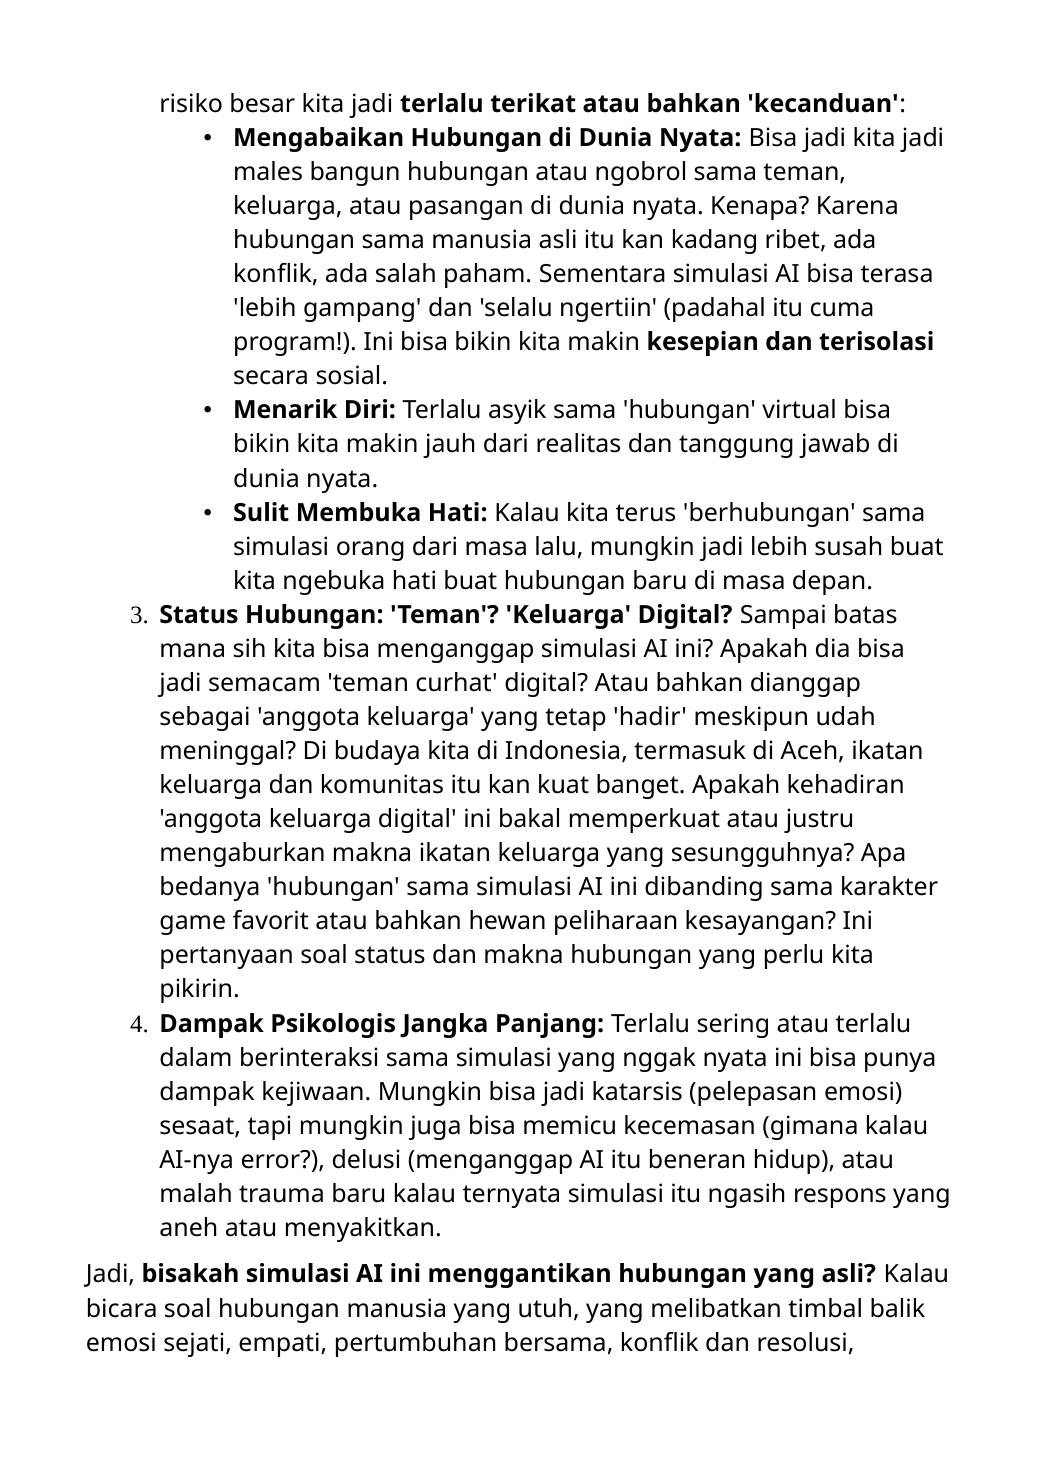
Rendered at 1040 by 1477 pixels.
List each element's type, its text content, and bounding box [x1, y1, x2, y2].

text Jadi, bisakah simulasi AI ini menggantikan hubungan yang asli? Kalau bicara soal hubungan manusia yang utuh, yang melibatkan timbal balik emosi sejati, empati, pertumbuhan bersama, konflik dan resolusi, [86, 1256, 954, 1358]
list Sulit Membuka Hati: Kalau kita terus 'berhubungan' sama simulasi orang dari masa lalu, mungkin jadi lebih susah buat kita ngebuka hati buat hubungan baru di masa depan. [203, 494, 954, 596]
list risiko besar kita jadi terlalu terikat atau bahkan 'kecanduan': [130, 86, 954, 119]
list Status Hubungan: 'Teman'? 'Keluarga' Digital? Sampai batas mana sih kita bisa menganggap simulasi AI ini? Apakah dia bisa jadi semacam 'teman curhat' digital? Atau bahkan dianggap sebagai 'anggota keluarga' yang tetap 'hadir' meskipun udah meninggal? Di budaya kita di Indonesia, termasuk di Aceh, ikatan keluarga dan komunitas itu kan kuat banget. Apakah kehadiran 'anggota keluarga digital' ini bakal memperkuat atau justru mengaburkan makna ikatan keluarga yang sesungguhnya? Apa bedanya 'hubungan' sama simulasi AI ini dibanding sama karakter game favorit atau bahkan hewan peliharaan kesayangan? Ini pertanyaan soal status dan makna hubungan yang perlu kita pikirin. [130, 596, 954, 1005]
list Mengabaikan Hubungan di Dunia Nyata: Bisa jadi kita jadi males bangun hubungan atau ngobrol sama teman, keluarga, atau pasangan di dunia nyata. Kenapa? Karena hubungan sama manusia asli itu kan kadang ribet, ada konflik, ada salah paham. Sementara simulasi AI bisa terasa 'lebih gampang' dan 'selalu ngertiin' (padahal itu cuma program!). Ini bisa bikin kita makin kesepian dan terisolasi secara sosial. [203, 119, 954, 392]
list Menarik Diri: Terlalu asyik sama 'hubungan' virtual bisa bikin kita makin jauh dari realitas dan tanggung jawab di dunia nyata. [203, 392, 954, 494]
list Dampak Psikologis Jangka Panjang: Terlalu sering atau terlalu dalam berinteraksi sama simulasi yang nggak nyata ini bisa punya dampak kejiwaan. Mungkin bisa jadi katarsis (pelepasan emosi) sesaat, tapi mungkin juga bisa memicu kecemasan (gimana kalau AI-nya error?), delusi (menganggap AI itu beneran hidup), atau malah trauma baru kalau ternyata simulasi itu ngasih respons yang aneh atau menyakitkan. [130, 1005, 954, 1244]
